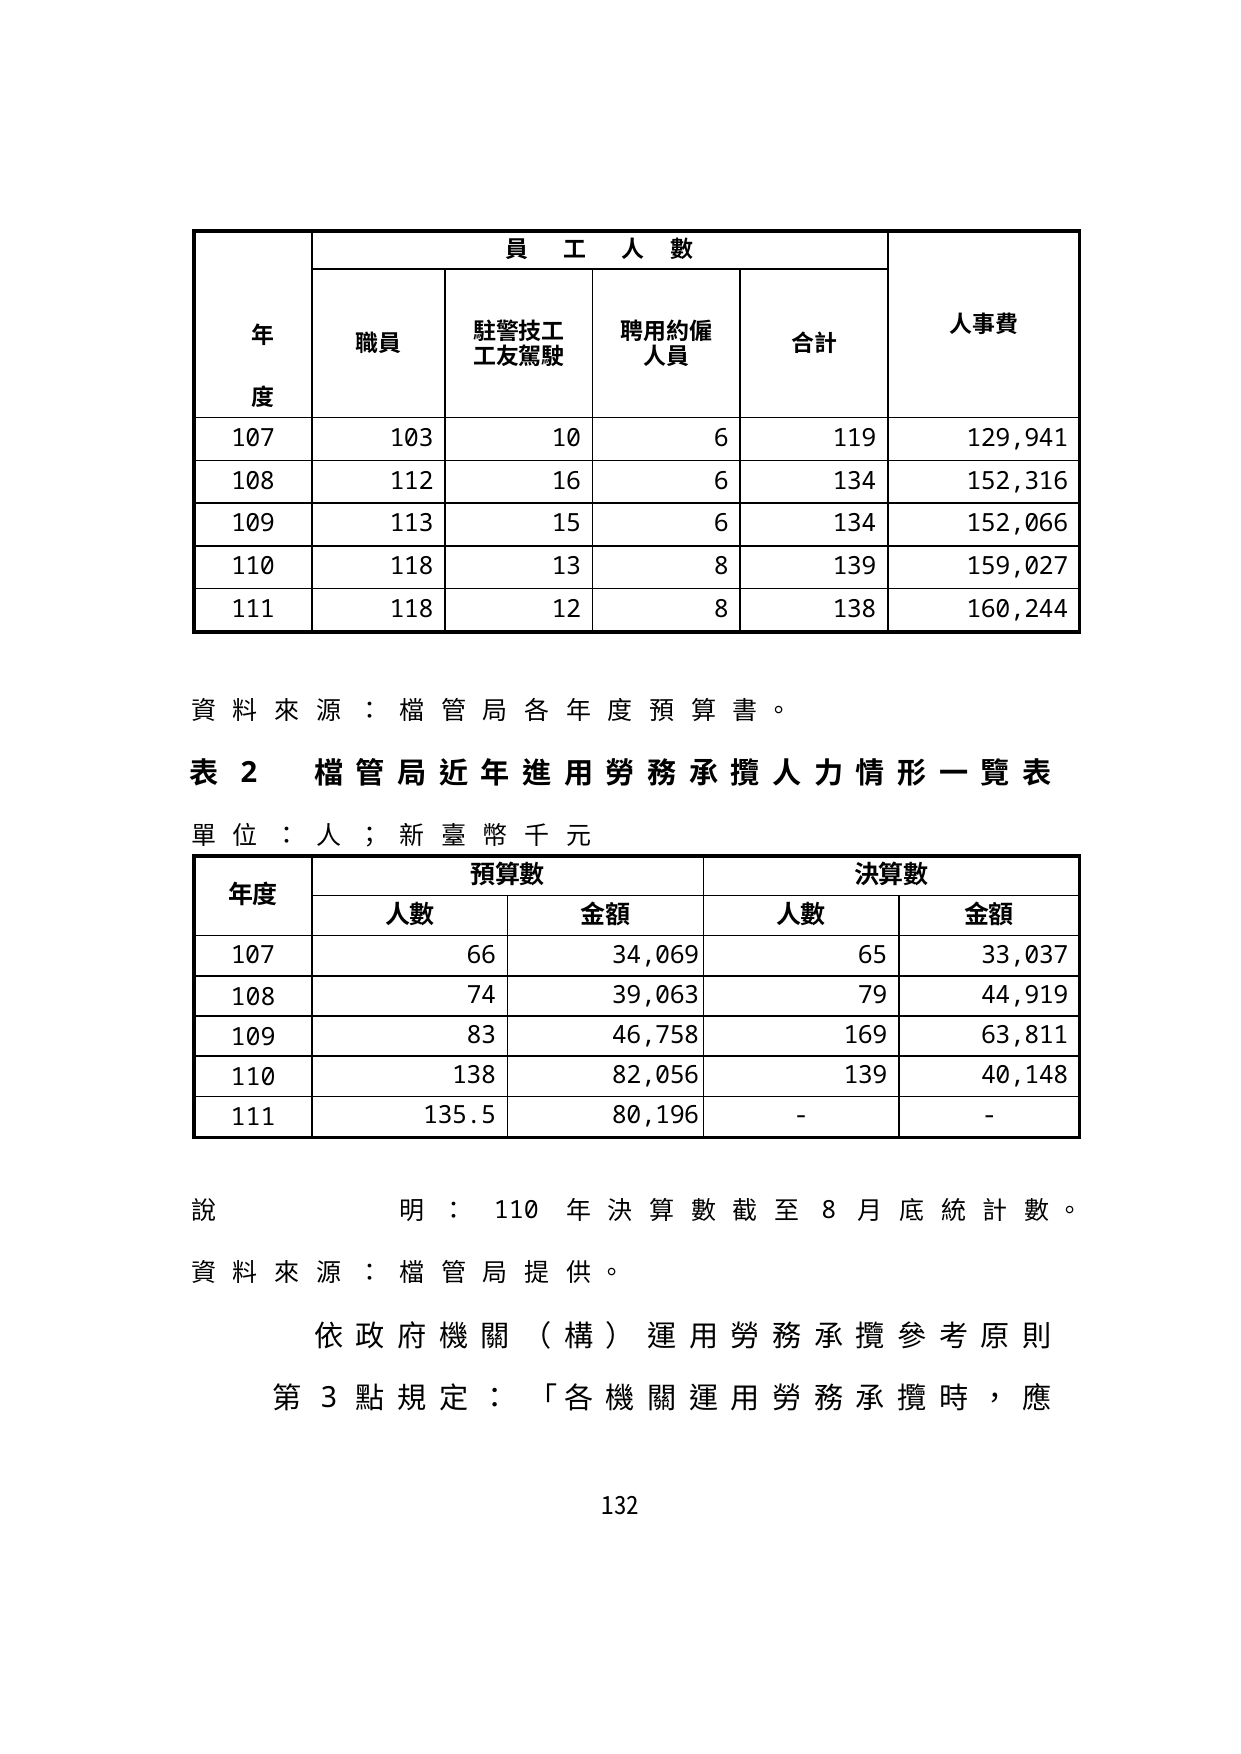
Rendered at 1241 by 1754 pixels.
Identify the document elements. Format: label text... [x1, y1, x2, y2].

table_cell 人數 [313, 896, 507, 935]
table_cell 111 [196, 589, 311, 630]
table_cell 169 [704, 1017, 898, 1055]
table_cell 12 [446, 589, 592, 630]
table_cell 8 [593, 547, 739, 588]
table_cell 160,244 [889, 589, 1078, 630]
table_cell 聘用約僱 人員 [593, 270, 739, 417]
text 資料來源：檔管局各年度預算書。 [183, 667, 1087, 729]
table_cell 46,758 [508, 1017, 703, 1055]
table_cell 109 [196, 1017, 311, 1055]
table_cell 8 [593, 589, 739, 630]
table_cell 駐警技工 工友駕駛 [446, 270, 592, 417]
text 資料來源：檔管局提供。 [183, 1229, 1087, 1292]
table_header 決算數 [704, 858, 1078, 894]
table_cell 108 [196, 461, 311, 502]
table_cell 79 [704, 977, 898, 1015]
table_header 人事費 [889, 233, 1078, 417]
table_cell 110 [196, 1057, 311, 1096]
table_cell 74 [313, 977, 507, 1015]
table_cell 63,811 [900, 1017, 1078, 1055]
table_cell - [704, 1097, 898, 1136]
table_cell 152,066 [889, 504, 1078, 545]
table_cell 108 [196, 977, 311, 1015]
text 依政府機關（構）運用勞務承攬參考原則第3點規定：「各機關運用勞務承攬時，應 [242, 1292, 1058, 1417]
table_cell 139 [704, 1057, 898, 1096]
table_cell 82,056 [508, 1057, 703, 1096]
table_cell 人數 [704, 896, 898, 935]
table_header 預算數 [313, 858, 703, 894]
table_cell 119 [741, 418, 887, 459]
table_cell 113 [313, 504, 444, 545]
table_cell 107 [196, 418, 311, 459]
table_cell - [900, 1097, 1078, 1136]
table_cell 118 [313, 589, 444, 630]
table_cell 金額 [900, 896, 1078, 935]
table_cell 34,069 [508, 936, 703, 975]
table_cell 111 [196, 1097, 311, 1136]
table_cell 118 [313, 547, 444, 588]
table_cell 134 [741, 504, 887, 545]
table_cell 80,196 [508, 1097, 703, 1136]
table_cell 33,037 [900, 936, 1078, 975]
table_cell 159,027 [889, 547, 1078, 588]
table_cell 6 [593, 504, 739, 545]
text 表2 檔管局近年進用勞務承攬人力情形一覽表 單位：人；新臺幣千元 [180, 729, 1058, 854]
table_cell 40,148 [900, 1057, 1078, 1096]
table_cell 13 [446, 547, 592, 588]
table_cell 10 [446, 418, 592, 459]
table_cell 134 [741, 461, 887, 502]
table_cell 金額 [508, 896, 703, 935]
table_header 員 工 人 數 [313, 233, 887, 268]
table_cell 6 [593, 461, 739, 502]
table_cell 138 [313, 1057, 507, 1096]
table_cell 16 [446, 461, 592, 502]
table_cell 135.5 [313, 1097, 507, 1136]
table_cell 103 [313, 418, 444, 459]
table_header 年度 [196, 858, 311, 935]
table_cell 44,919 [900, 977, 1078, 1015]
table_cell 112 [313, 461, 444, 502]
table_cell 110 [196, 547, 311, 588]
text 說 明：110年決算數截至8月底統計數。 [183, 1167, 1087, 1229]
table_cell 66 [313, 936, 507, 975]
table_header 年 度 [196, 233, 311, 417]
table_cell 15 [446, 504, 592, 545]
table_cell 152,316 [889, 461, 1078, 502]
table_cell 39,063 [508, 977, 703, 1015]
table_cell 138 [741, 589, 887, 630]
table_cell 83 [313, 1017, 507, 1055]
table_cell 65 [704, 936, 898, 975]
table_cell 129,941 [889, 418, 1078, 459]
table_cell 合計 [741, 270, 887, 417]
table_cell 職員 [313, 270, 444, 417]
table_cell 109 [196, 504, 311, 545]
table_cell 6 [593, 418, 739, 459]
table_cell 107 [196, 936, 311, 975]
table_cell 139 [741, 547, 887, 588]
